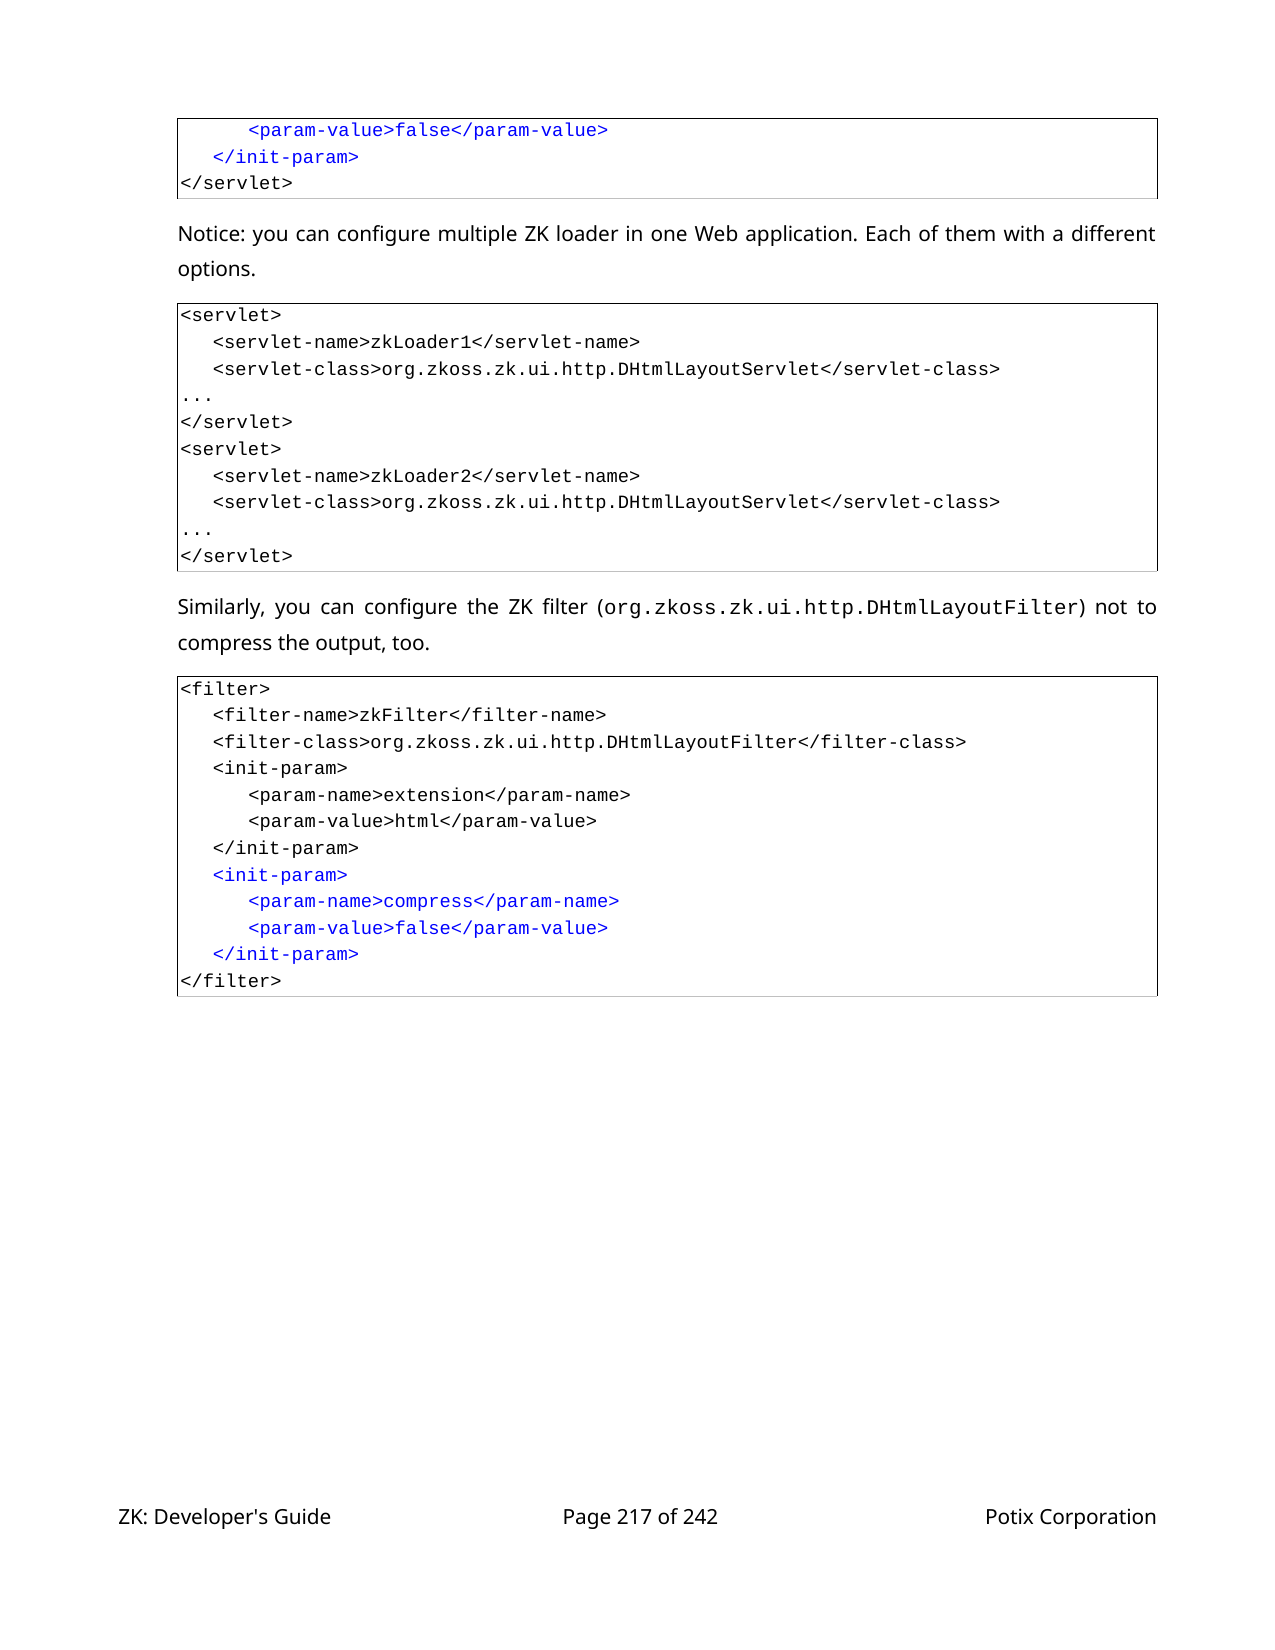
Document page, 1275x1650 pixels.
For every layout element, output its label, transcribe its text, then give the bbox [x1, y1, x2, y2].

text <servlet> <servlet-name>zkLoader1</servlet-name> <servlet-class>org.zkoss.zk.ui.http.DHtmlLayoutServlet</servlet-class> ... [178, 304, 1157, 407]
text </servlet> [178, 410, 1157, 434]
text Similarly, you can configure the ZK filter (org.zkoss.zk.ui.http.DHtmlLayoutFilter) not to compress the output, too. [177, 592, 1157, 656]
text </servlet> [178, 544, 1157, 571]
text <servlet> <servlet-name>zkLoader2</servlet-name> <servlet-class>org.zkoss.zk.ui.http.DHtmlLayoutServlet</servlet-class> ... [178, 437, 1157, 541]
text Notice: you can configure multiple ZK loader in one Web application. Each of them with a different options. [177, 219, 1157, 283]
text <filter> <filter-name>zkFilter</filter-name> <filter-class>org.zkoss.zk.ui.http.DHtmlLayoutFilter</filter-class> <init-param> <param-name>extension</param-name> <param-value>html</param-value> </init-param> <init-param> <param-name>compress</param-name> <param-value>false</param-value> </init-param> </filter> [178, 677, 1157, 996]
text <param-value>false</param-value> </init-param> </servlet> [178, 119, 1157, 198]
